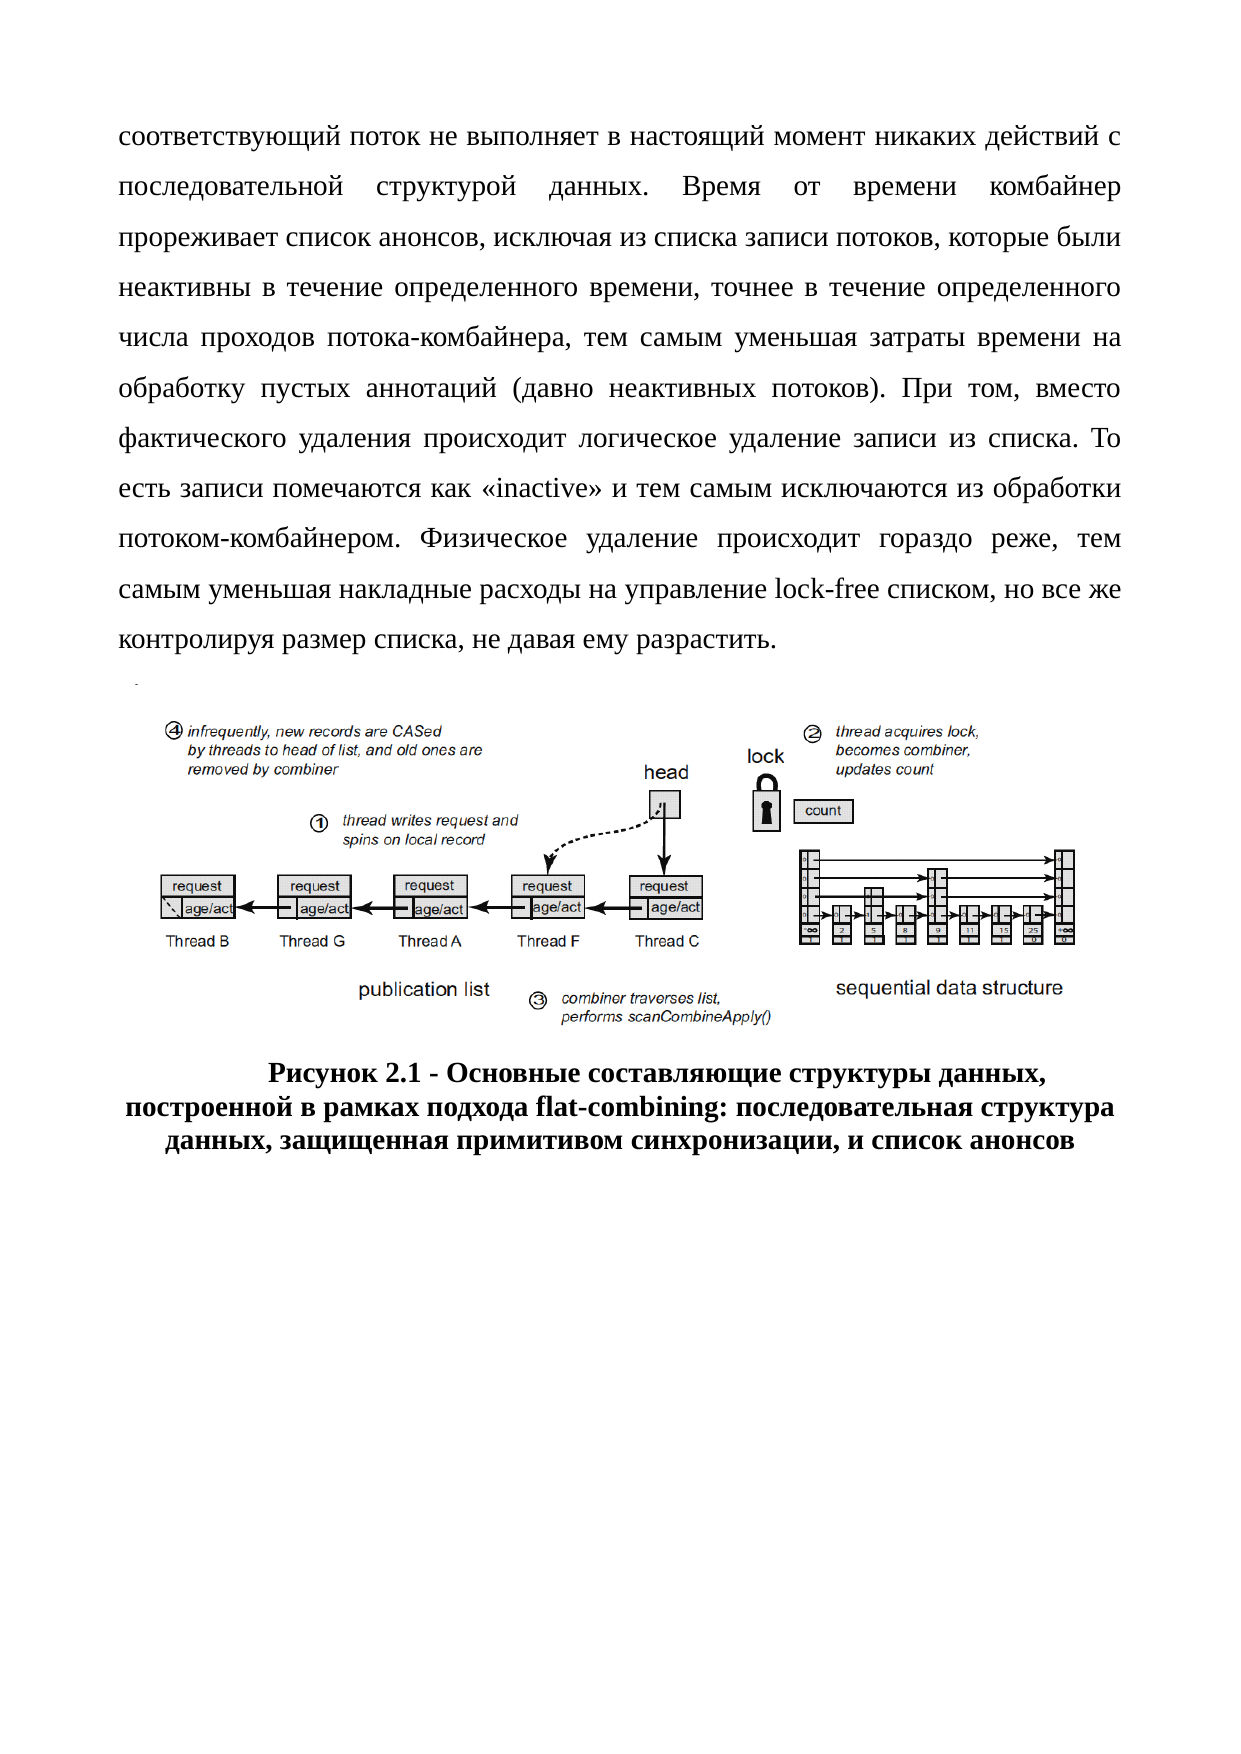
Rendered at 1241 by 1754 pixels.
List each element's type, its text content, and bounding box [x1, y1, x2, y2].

text Рисунок 2.1 - Основные составляющие структуры данных, построенной в рамках подхода flat-combining: последовательная структура данных, защищенная примитивом синхронизации, и список анонсов [118, 1055, 1122, 1156]
text соответствующий поток не выполняет в настоящий момент никаких действий с последовательной структурой данных. Время от времени комбайнер прореживает список анонсов, исключая из списка записи потоков, которые были неактивны в течение определенного времени, точнее в течение определенного числа проходов потока-комбайнера, тем самым уменьшая затраты времени на обработку пустых аннотаций (давно неактивных потоков). При том, вместо фактического удаления происходит логическое удаление записи из списка. То есть записи помечаются как «inactive» и тем самым исключаются из обработки потоком-комбайнером. Физическое удаление происходит гораздо реже, тем самым уменьшая накладные расходы на управление lock-free списком, но все же контролируя размер списка, не давая ему разрастить. [118, 118, 1122, 655]
